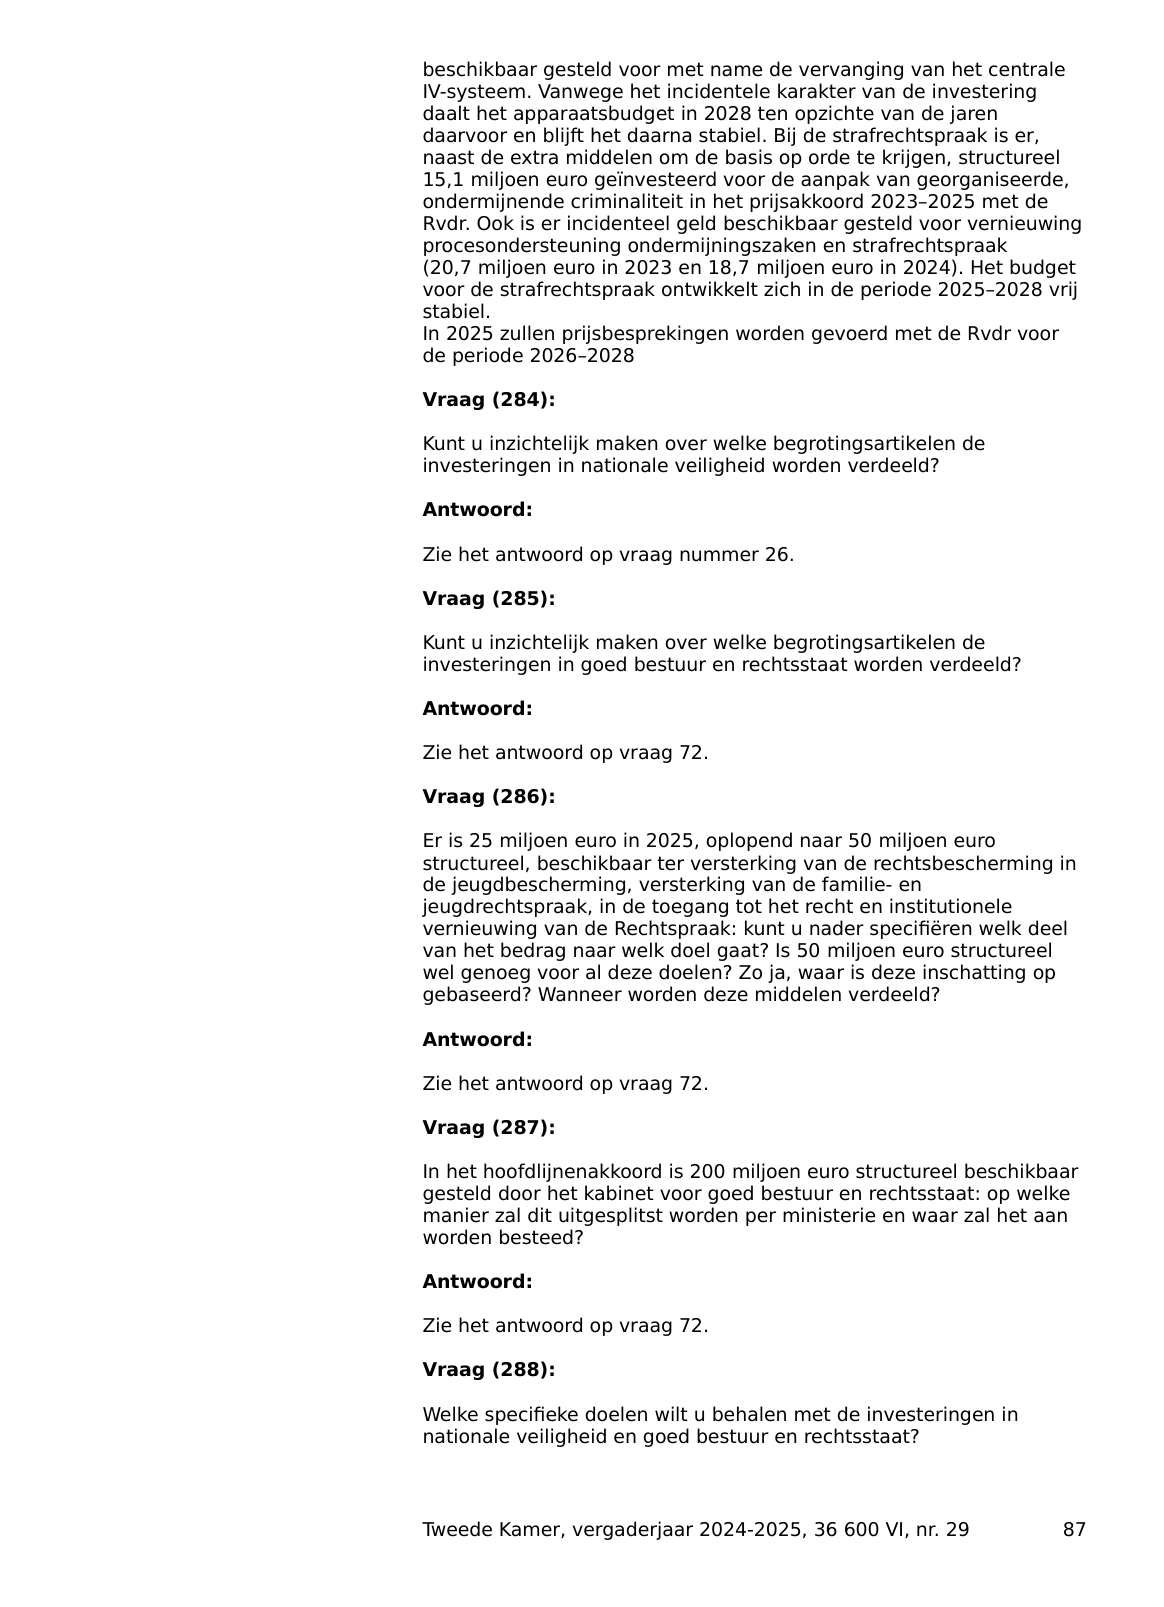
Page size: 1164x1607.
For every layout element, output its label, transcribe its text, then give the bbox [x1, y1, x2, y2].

text Kunt u inzichtelijk maken over welke begrotingsartikelen de investeringen in goed bestuur en rechtsstaat worden verdeeld? [422, 632, 1087, 676]
subtitle Vraag (284): [422, 389, 1087, 411]
text Zie het antwoord op vraag nummer 26. [422, 543, 1087, 565]
subtitle Vraag (285): [422, 588, 1087, 609]
subtitle Antwoord: [422, 1271, 1087, 1293]
text In 2025 zullen prijsbesprekingen worden gevoerd met de Rvdr voor de periode 2026–2028 [422, 323, 1087, 367]
subtitle Antwoord: [422, 1028, 1087, 1050]
text beschikbaar gesteld voor met name de vervanging van het centrale IV-systeem. Vanwege het incidentele karakter van de investering daalt het apparaatsbudget in 2028 ten opzichte van de jaren daarvoor en blijft het daarna stabiel. Bij de strafrechtspraak is er, naast de extra middelen om de basis op orde te krijgen, structureel 15,1 miljoen euro geïnvesteerd voor de aanpak van georganiseerde, ondermijnende criminaliteit in het prijsakkoord 2023–2025 met de Rvdr. Ook is er incidenteel geld beschikbaar gesteld voor vernieuwing procesondersteuning ondermijningszaken en strafrechtspraak (20,7 miljoen euro in 2023 en 18,7 miljoen euro in 2024). Het budget voor de strafrechtspraak ontwikkelt zich in de periode 2025–2028 vrij stabiel. [422, 59, 1087, 323]
text Zie het antwoord op vraag 72. [422, 1073, 1087, 1094]
subtitle Vraag (286): [422, 786, 1087, 808]
text In het hoofdlijnenakkoord is 200 miljoen euro structureel beschikbaar gesteld door het kabinet voor goed bestuur en rechtsstaat: op welke manier zal dit uitgesplitst worden per ministerie en waar zal het aan worden besteed? [422, 1161, 1087, 1249]
subtitle Vraag (287): [422, 1117, 1087, 1139]
text Er is 25 miljoen euro in 2025, oplopend naar 50 miljoen euro structureel, beschikbaar ter versterking van de rechtsbescherming in de jeugdbescherming, versterking van de familie- en jeugdrechtspraak, in de toegang tot het recht en institutionele vernieuwing van de Rechtspraak: kunt u nader specifiëren welk deel van het bedrag naar welk doel gaat? Is 50 miljoen euro structureel wel genoeg voor al deze doelen? Zo ja, waar is deze inschatting op gebaseerd? Wanneer worden deze middelen verdeeld? [422, 830, 1087, 1006]
text Welke specifieke doelen wilt u behalen met de investeringen in nationale veiligheid en goed bestuur en rechtsstaat? [422, 1403, 1087, 1447]
subtitle Vraag (288): [422, 1359, 1087, 1381]
text Zie het antwoord op vraag 72. [422, 742, 1087, 764]
subtitle Antwoord: [422, 499, 1087, 521]
subtitle Antwoord: [422, 698, 1087, 720]
text Kunt u inzichtelijk maken over welke begrotingsartikelen de investeringen in nationale veiligheid worden verdeeld? [422, 433, 1087, 477]
text Zie het antwoord op vraag 72. [422, 1315, 1087, 1337]
